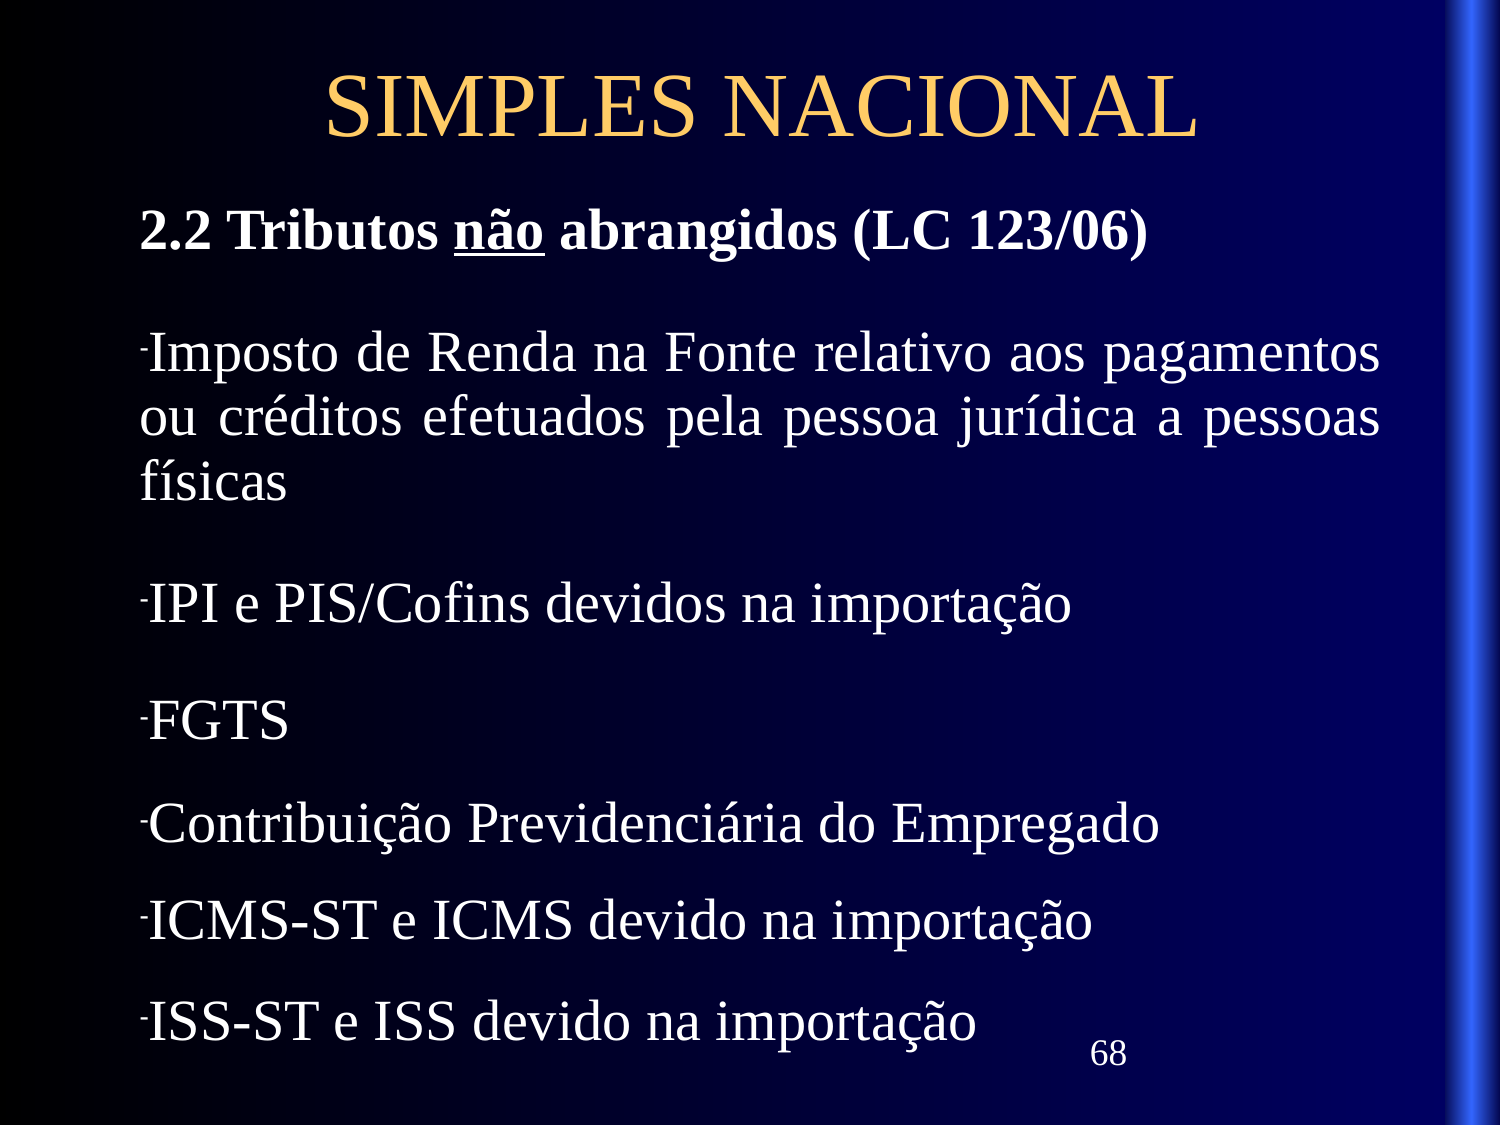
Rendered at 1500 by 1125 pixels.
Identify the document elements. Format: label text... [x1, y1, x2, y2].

text_box 2.2 Tributos não abrangidos (LC 123/06) Imposto de Renda na Fonte relativo aos pagamentos ou créditos efetuados pela pessoa jurídica a pessoas físicas IPI e PIS/Cofins devidos na importação FGTS Contribuição Previdenciária do Empregado ICMS-ST e ICMS devido na importação ISS-ST e ISS devido na importação [125, 189, 1401, 1090]
title SIMPLES NACIONAL [125, 37, 1401, 188]
